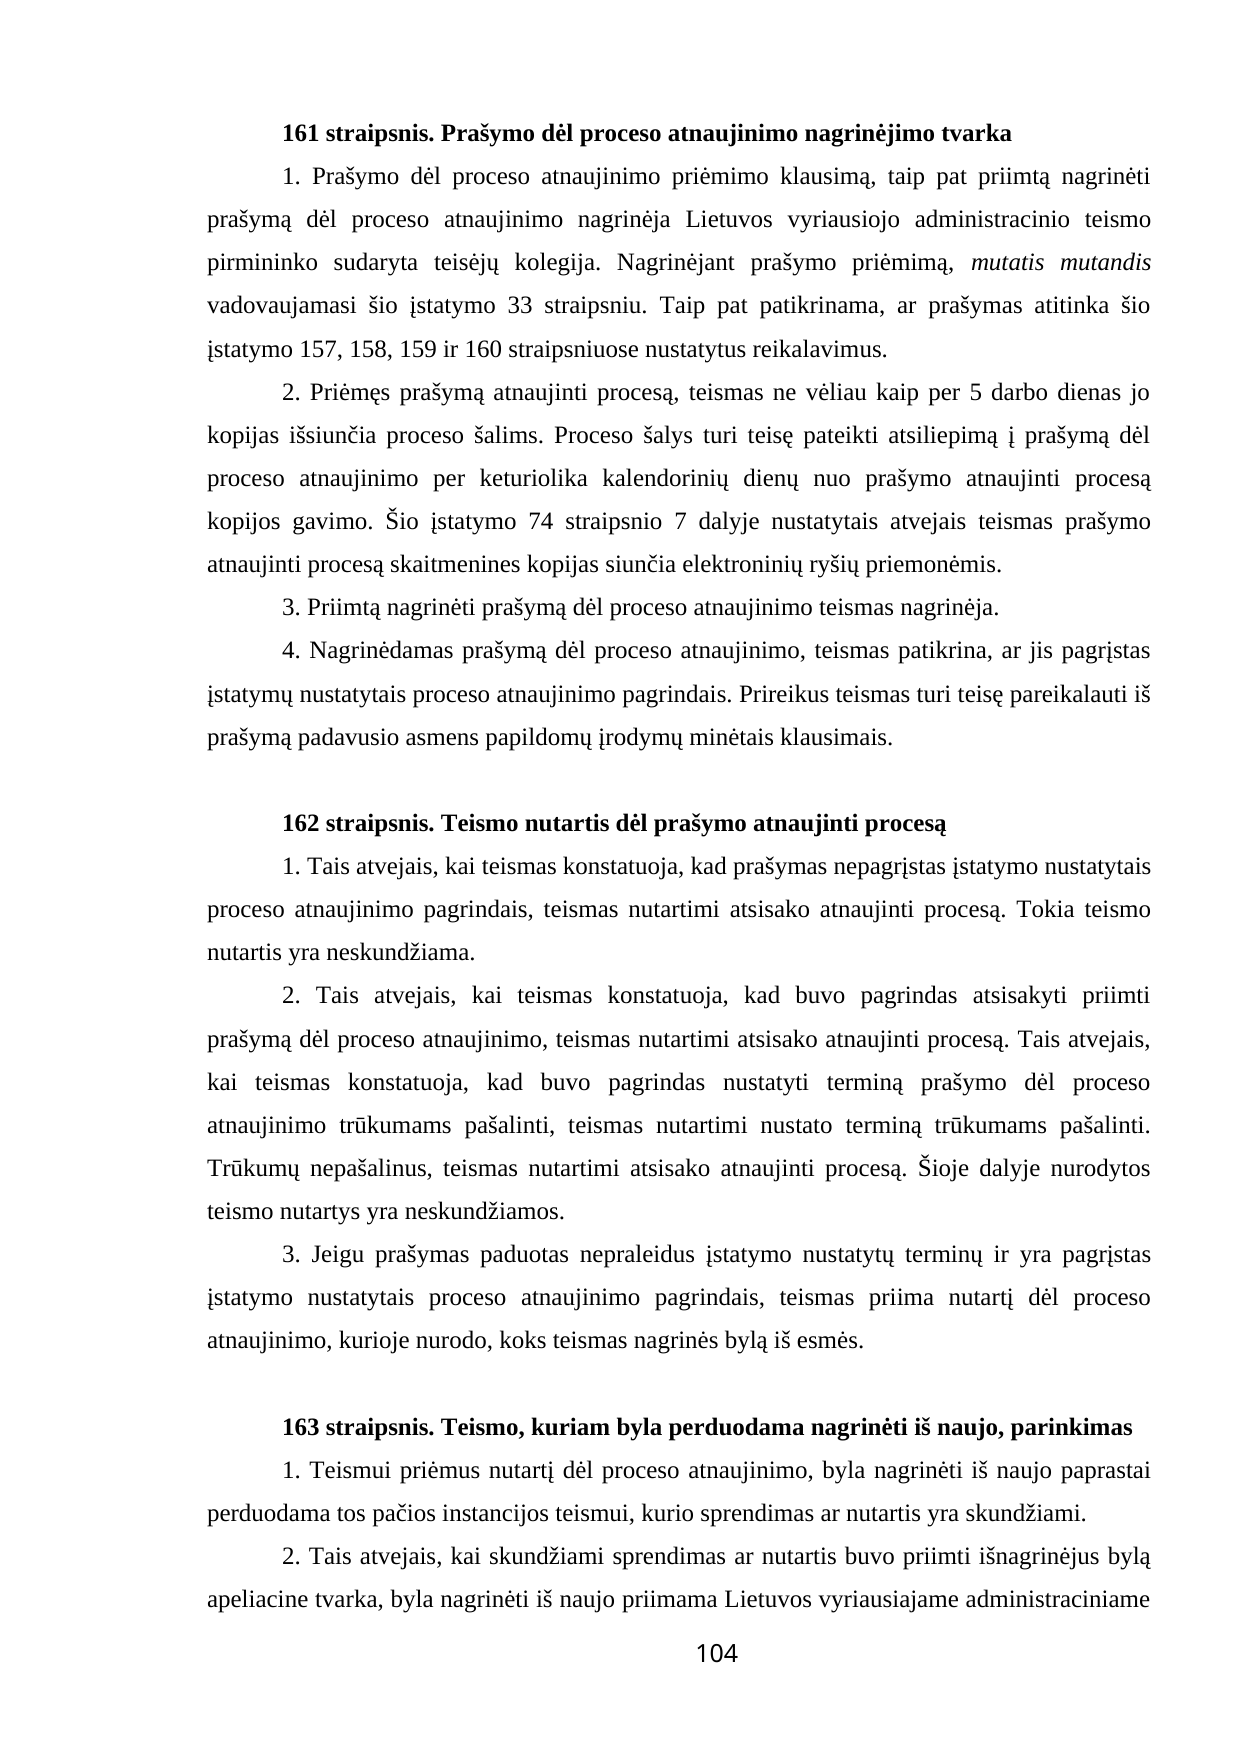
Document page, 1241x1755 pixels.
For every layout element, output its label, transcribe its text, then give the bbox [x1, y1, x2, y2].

text 2. Tais atvejais, kai skundžiami sprendimas ar nutartis buvo priimti išnagrinėjus bylą apeliacine tvarka, byla nagrinėti iš naujo priimama Lietuvos vyriausiajame administraciniame [207, 1541, 1152, 1613]
text 1. Tais atvejais, kai teismas konstatuoja, kad prašymas nepagrįstas įstatymo nustatytais proceso atnaujinimo pagrindais, teismas nutartimi atsisako atnaujinti procesą. Tokia teismo nutartis yra neskundžiama. [207, 851, 1152, 966]
text 2. Tais atvejais, kai teismas konstatuoja, kad buvo pagrindas atsisakyti priimti prašymą dėl proceso atnaujinimo, teismas nutartimi atsisako atnaujinti procesą. Tais atvejais, kai teismas konstatuoja, kad buvo pagrindas nustatyti terminą prašymo dėl proceso atnaujinimo trūkumams pašalinti, teismas nutartimi nustato terminą trūkumams pašalinti. Trūkumų nepašalinus, teismas nutartimi atsisako atnaujinti procesą. Šioje dalyje nurodytos teismo nutartys yra neskundžiamos. [207, 981, 1152, 1225]
text 1. Prašymo dėl proceso atnaujinimo priėmimo klausimą, taip pat priimtą nagrinėti prašymą dėl proceso atnaujinimo nagrinėja Lietuvos vyriausiojo administracinio teismo pirmininko sudaryta teisėjų kolegija. Nagrinėjant prašymo priėmimą, mutatis mutandis vadovaujamasi šio įstatymo 33 straipsniu. Taip pat patikrinama, ar prašymas atitinka šio įstatymo 157, 158, 159 ir 160 straipsniuose nustatytus reikalavimus. [207, 161, 1152, 362]
text 1. Teismui priėmus nutartį dėl proceso atnaujinimo, byla nagrinėti iš naujo paprastai perduodama tos pačios instancijos teismui, kurio sprendimas ar nutartis yra skundžiami. [207, 1455, 1152, 1527]
text 163 straipsnis. Teismo, kuriam byla perduodama nagrinėti iš naujo, parinkimas [207, 1412, 1152, 1441]
text 3. Priimtą nagrinėti prašymą dėl proceso atnaujinimo teismas nagrinėja. [207, 592, 1152, 621]
text 162 straipsnis. Teismo nutartis dėl prašymo atnaujinti procesą [207, 808, 1152, 837]
text 2. Priėmęs prašymą atnaujinti procesą, teismas ne vėliau kaip per 5 darbo dienas jo kopijas išsiunčia proceso šalims. Proceso šalys turi teisę pateikti atsiliepimą į prašymą dėl proceso atnaujinimo per keturiolika kalendorinių dienų nuo prašymo atnaujinti procesą kopijos gavimo. Šio įstatymo 74 straipsnio 7 dalyje nustatytais atvejais teismas prašymo atnaujinti procesą skaitmenines kopijas siunčia elektroninių ryšių priemonėmis. [207, 377, 1152, 578]
text 4. Nagrinėdamas prašymą dėl proceso atnaujinimo, teismas patikrina, ar jis pagrįstas įstatymų nustatytais proceso atnaujinimo pagrindais. Prireikus teismas turi teisę pareikalauti iš prašymą padavusio asmens papildomų įrodymų minėtais klausimais. [207, 636, 1152, 751]
text 161 straipsnis. Prašymo dėl proceso atnaujinimo nagrinėjimo tvarka [207, 118, 1152, 147]
text 3. Jeigu prašymas paduotas nepraleidus įstatymo nustatytų terminų ir yra pagrįstas įstatymo nustatytais proceso atnaujinimo pagrindais, teismas priima nutartį dėl proceso atnaujinimo, kurioje nurodo, koks teismas nagrinės bylą iš esmės. [207, 1239, 1152, 1354]
